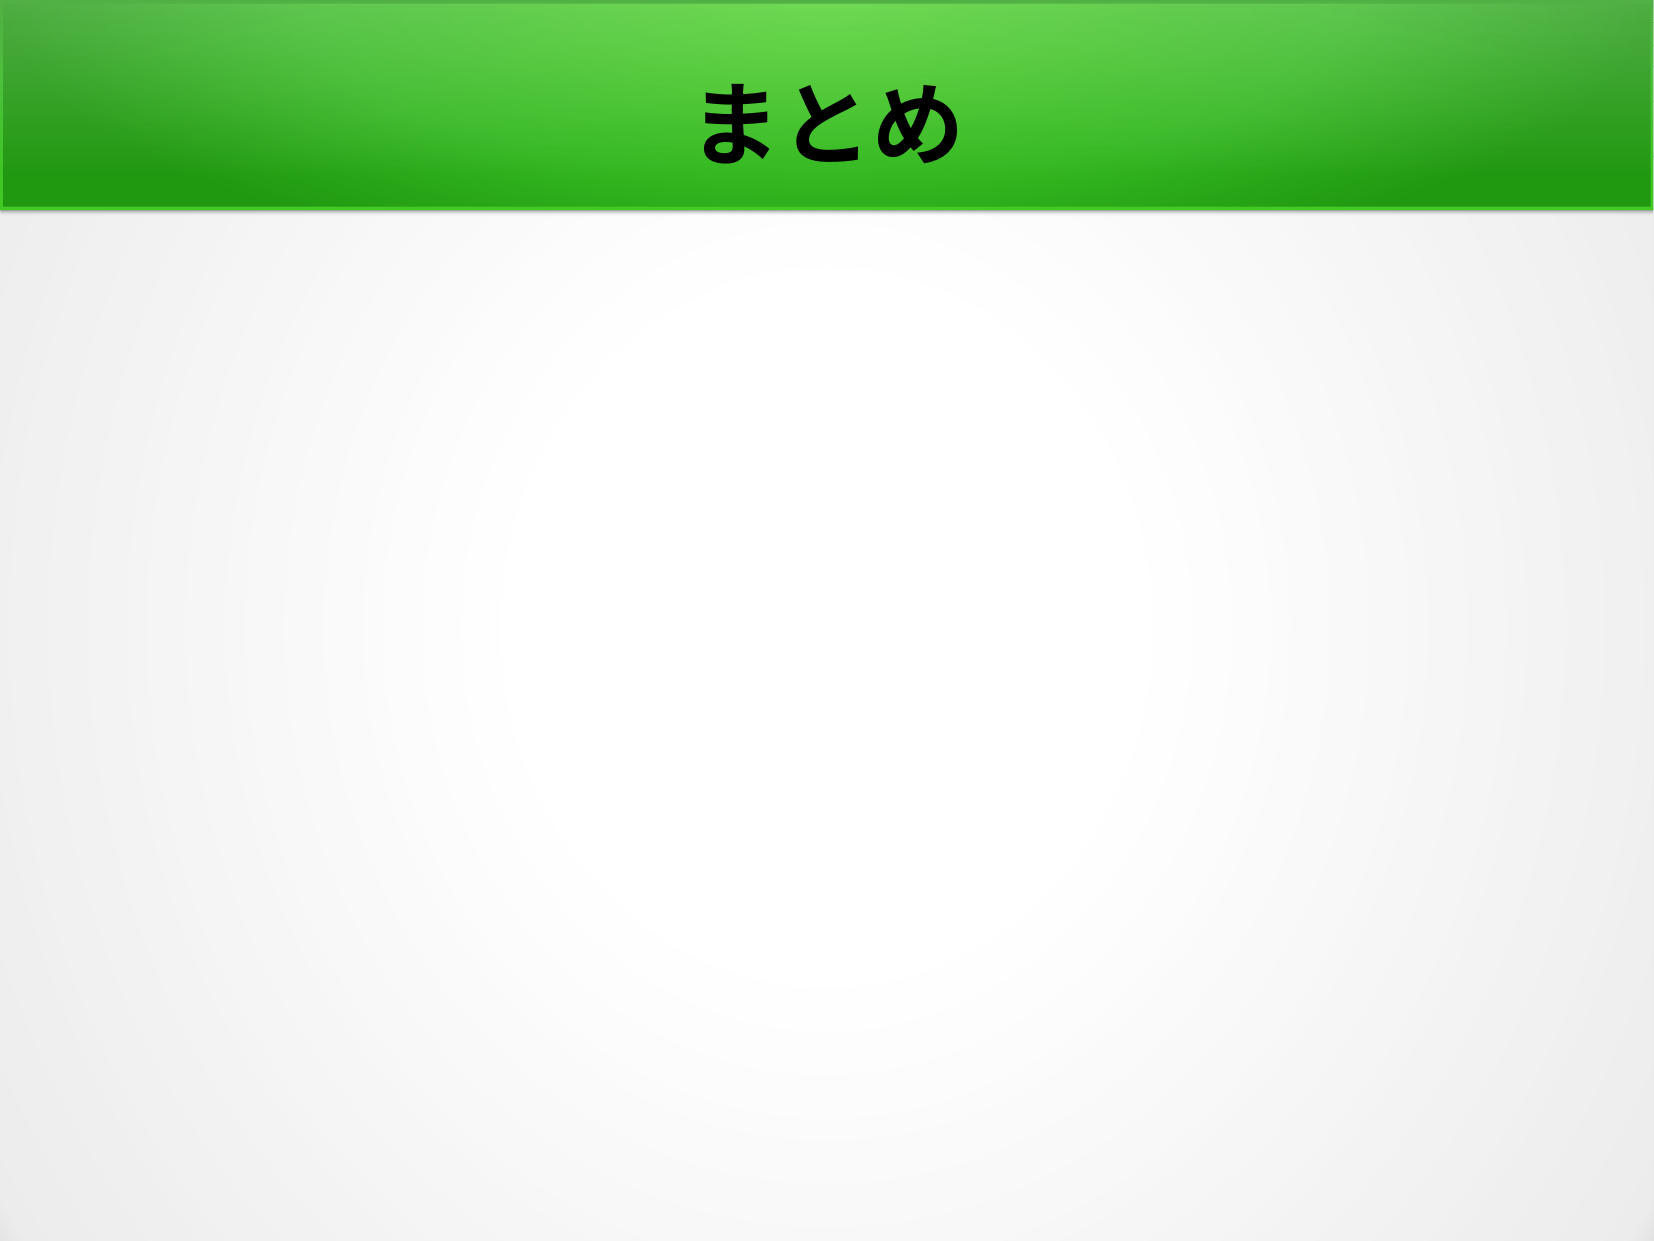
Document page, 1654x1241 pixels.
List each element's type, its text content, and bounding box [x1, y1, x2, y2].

title まとめ [82, 47, 1571, 189]
